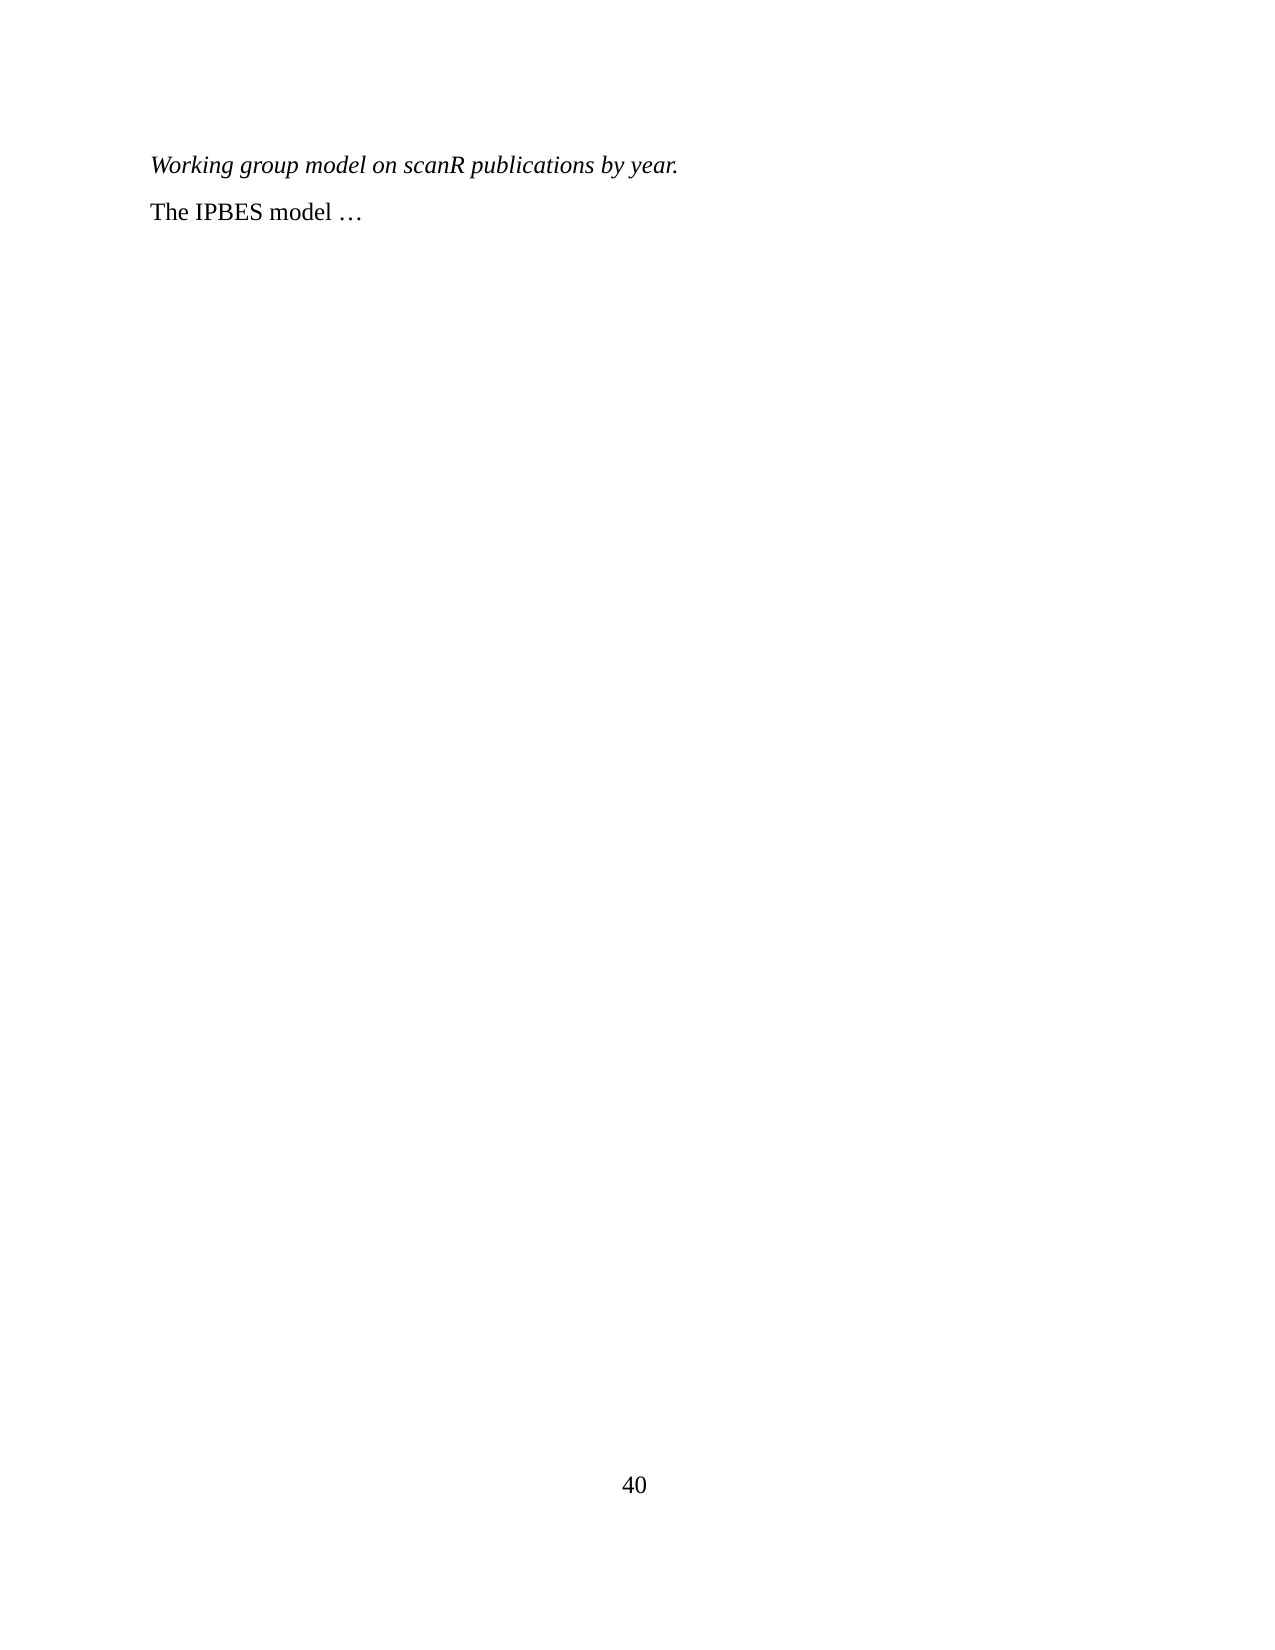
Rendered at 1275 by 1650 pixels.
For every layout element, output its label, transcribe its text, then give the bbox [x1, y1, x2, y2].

text The IPBES model … [150, 197, 1125, 225]
text Working group model on scanR publications by year. [150, 150, 1125, 179]
